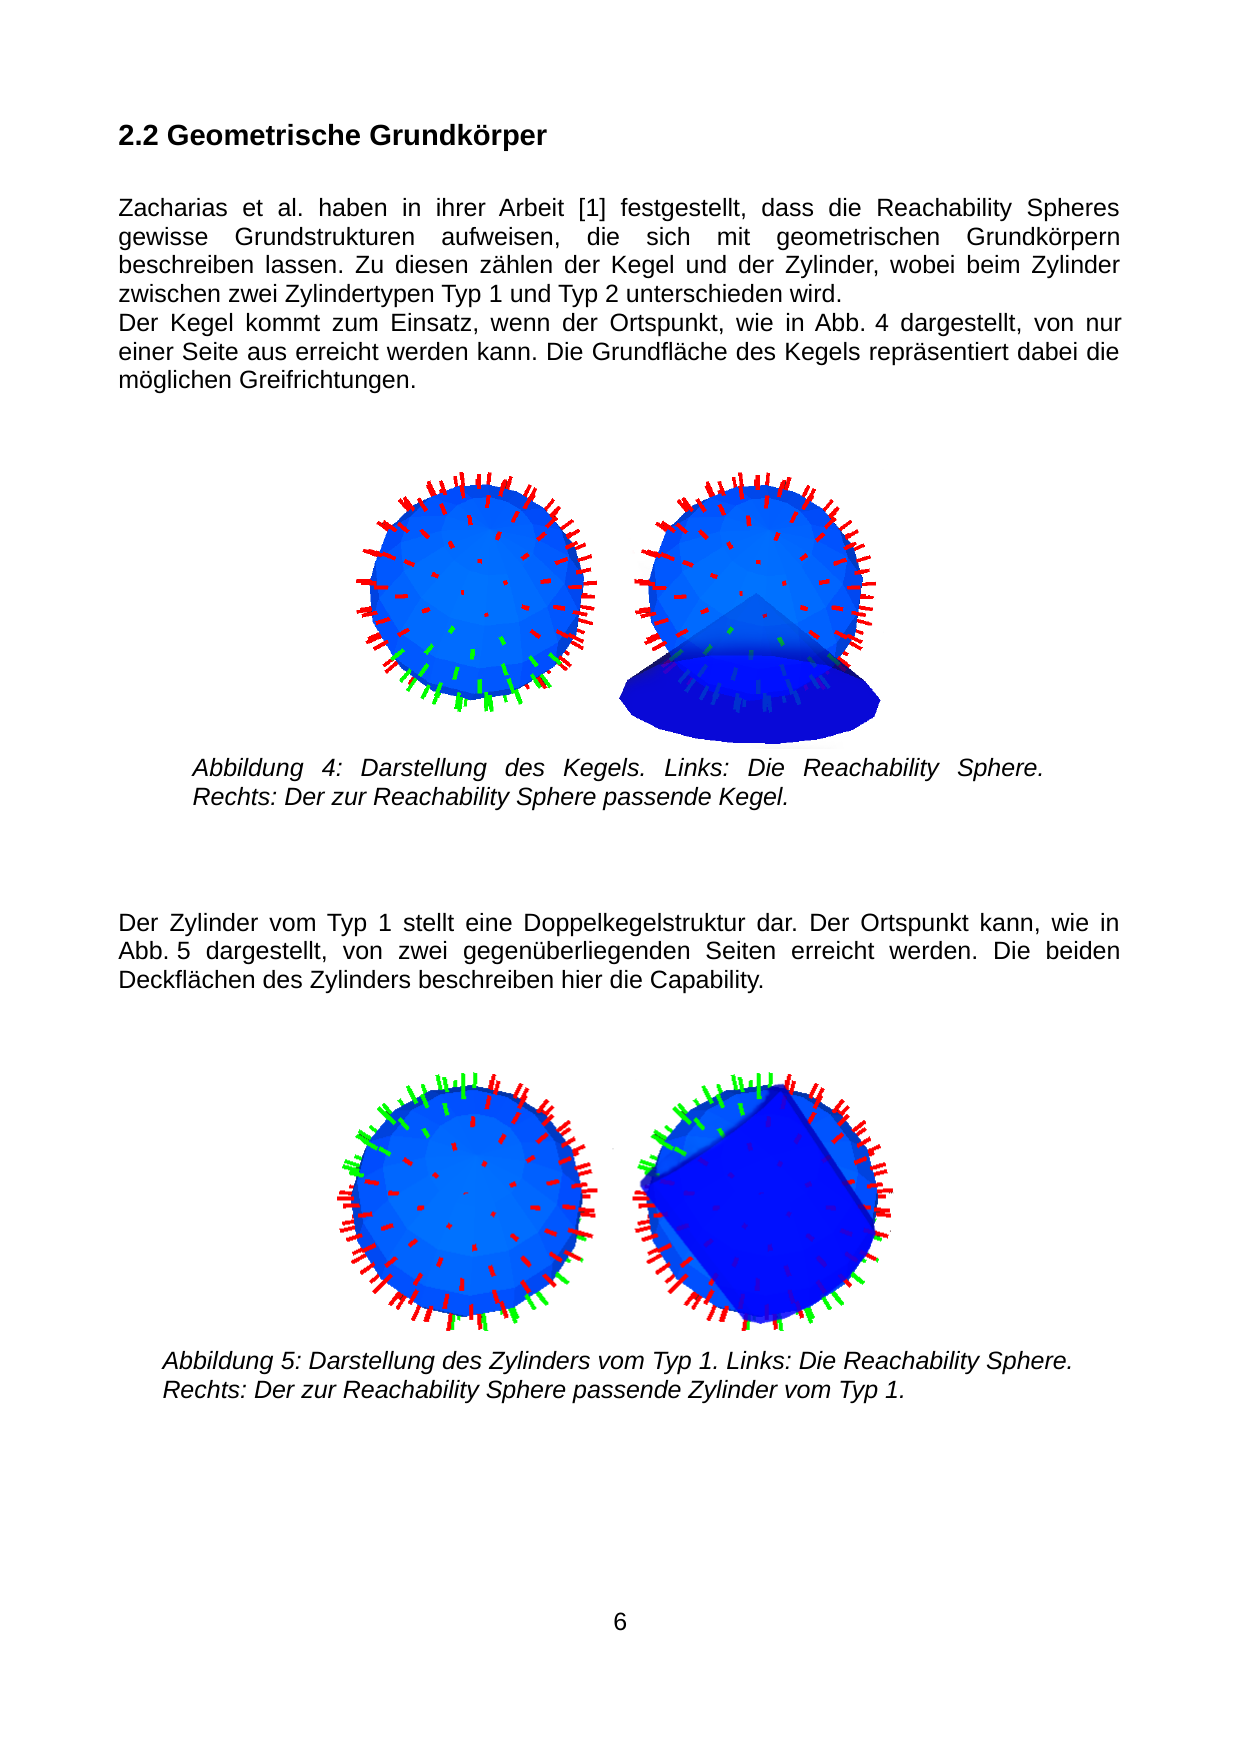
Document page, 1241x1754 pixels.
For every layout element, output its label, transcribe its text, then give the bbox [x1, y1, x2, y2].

text Abbildung 4: Darstellung des Kegels. Links: Die Reachability Sphere. Rechts: Der zur Reachability Sphere passende Kegel. [192, 754, 1048, 811]
text Abbildung 5: Darstellung des Zylinders vom Typ 1. Links: Die Reachability Sphere. Rechts: Der zur Reachability Sphere passende Zylinder vom Typ 1. [162, 1346, 1078, 1403]
text Der Kegel kommt zum Einsatz, wenn der Ortspunkt, wie in Abb. 4 dargestellt, von nur einer Seite aus erreicht werden kann. Die Grundfläche des Kegels repräsentiert dabei die möglichen Greifrichtungen. [118, 308, 1122, 394]
text Zacharias et al. haben in ihrer Arbeit [1] festgestellt, dass die Reachability Spheres gewisse Grundstrukturen aufweisen, die sich mit geometrischen Grundkörpern beschreiben lassen. Zu diesen zählen der Kegel und der Zylinder, wobei beim Zylinder zwischen zwei Zylindertypen Typ 1 und Typ 2 unterschieden wird. [118, 193, 1122, 308]
text Der Zylinder vom Typ 1 stellt eine Doppelkegelstruktur dar. Der Ortspunkt kann, wie in Abb. 5 dargestellt, von zwei gegenüberliegenden Seiten erreicht werden. Die beiden Deckflächen des Zylinders beschreiben hier die Capability. [118, 907, 1122, 994]
picture [350, 464, 890, 754]
subtitle 2.2 Geometrische Grundkörper [118, 118, 1122, 152]
picture [327, 1063, 914, 1346]
